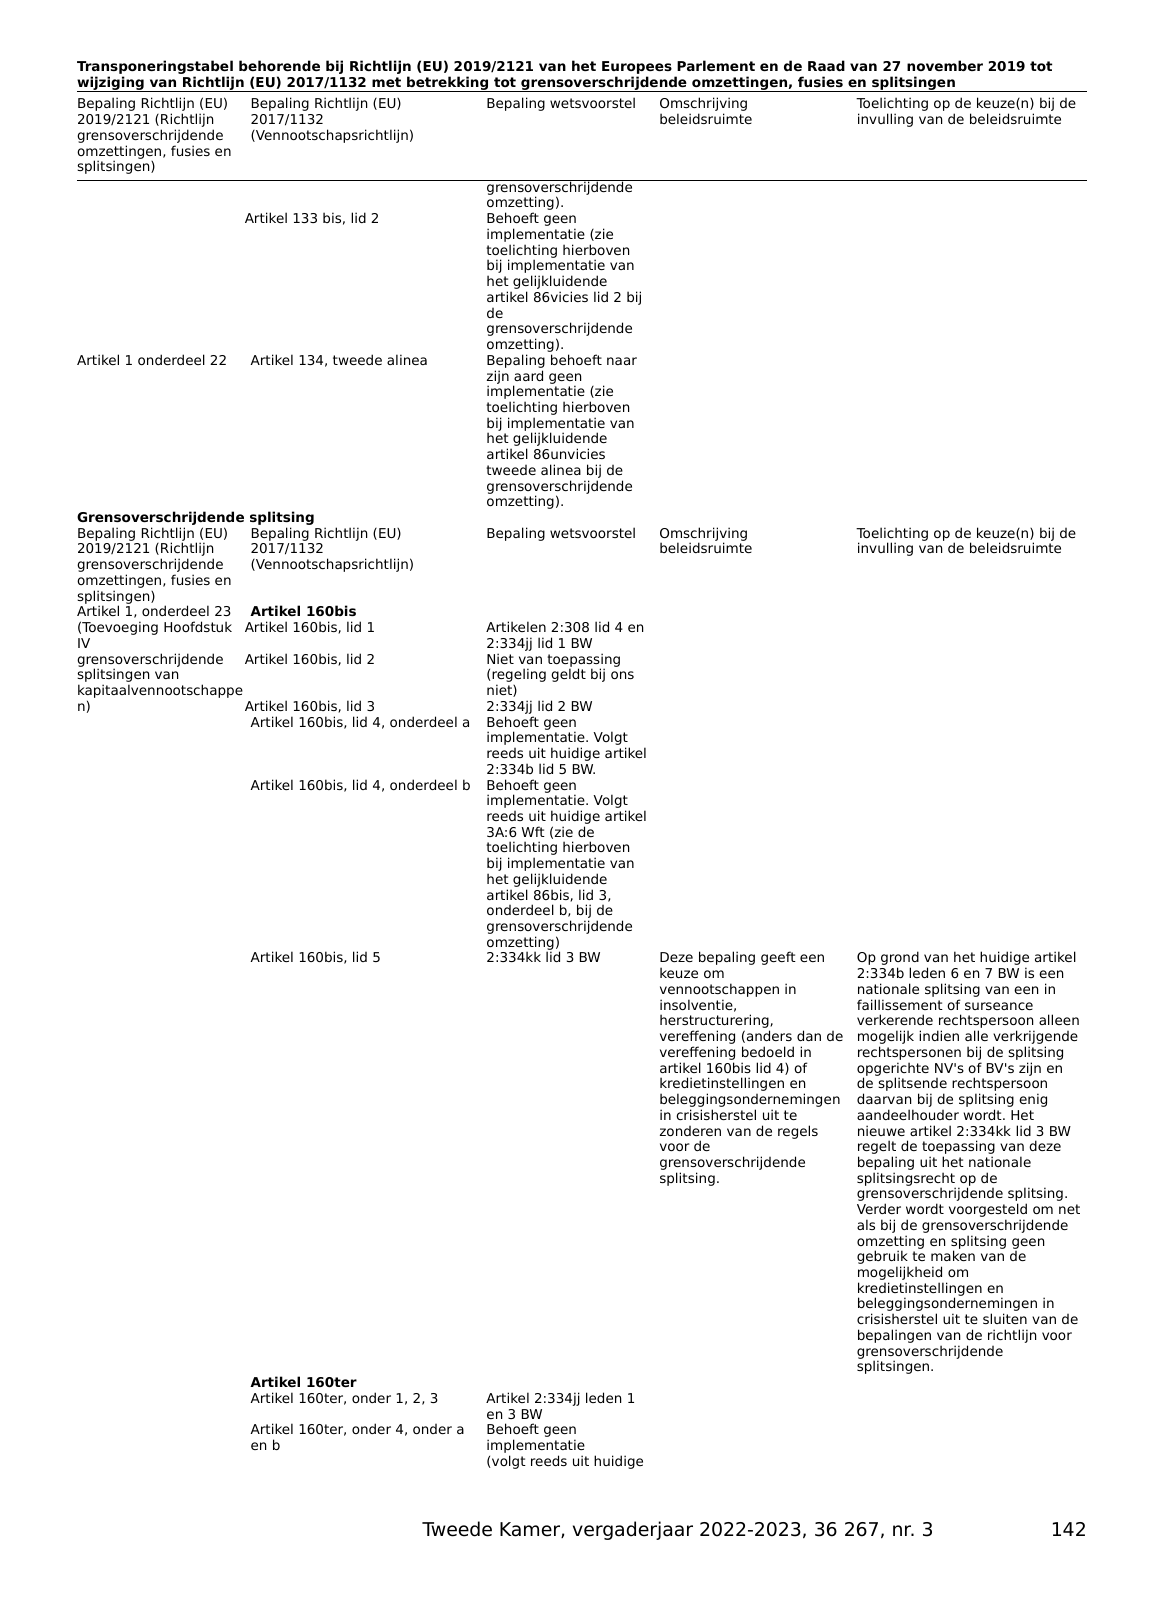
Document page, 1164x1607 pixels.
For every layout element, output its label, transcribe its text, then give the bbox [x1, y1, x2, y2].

table_cell [653, 651, 851, 699]
table_cell Artikel 160bis, lid 4, onderdeel b [245, 777, 480, 950]
table_cell [77, 1422, 244, 1469]
table_cell [653, 211, 851, 353]
table_cell 2:334kk lid 3 BW [480, 950, 653, 1375]
table_cell Artikel 2:334jj leden 1 en 3 BW [480, 1391, 653, 1422]
table_cell Behoeft geen implementatie (volgt reeds uit huidige [480, 1422, 653, 1469]
table_cell Bepaling Richtlijn (EU) 2019/2121 (Richtlijn grensoverschrijdende omzettingen, fusies en splitsingen) [77, 526, 244, 604]
table_cell Artikel 160bis, lid 1 [245, 620, 480, 651]
table_header Transponeringstabel behorende bij Richtlijn (EU) 2019/2121 van het Europees Parlement en de Raad van 27 november 2019 tot wijziging van Richtlijn (EU) 2017/1132 met betrekking tot grensoverschrijdende omzettingen, fusies en splitsingen [77, 59, 1087, 91]
table_cell [851, 714, 1087, 777]
table_cell Behoeft geen implementatie (zie toelichting hierboven bij implementatie van het gelijkluidende artikel 86vicies lid 2 bij de grensoverschrijdende omzetting). [480, 211, 653, 353]
table_cell [653, 604, 851, 620]
table_cell [653, 1391, 851, 1422]
table_cell Artikel 133 bis, lid 2 [245, 211, 480, 353]
table_cell [851, 1391, 1087, 1422]
table_cell [653, 181, 851, 211]
table_cell Artikel 160bis, lid 4, onderdeel a [245, 714, 480, 777]
table_cell [851, 604, 1087, 620]
table_cell Bepaling wetsvoorstel [480, 92, 653, 179]
table_cell [77, 714, 244, 777]
table_cell [653, 714, 851, 777]
table_cell Artikel 1 onderdeel 22 [77, 353, 244, 510]
table_cell Artikel 160bis, lid 5 [245, 950, 480, 1375]
table_cell [653, 777, 851, 950]
table_cell Bepaling Richtlijn (EU) 2017/1132 (Vennootschapsrichtlijn) [245, 526, 480, 604]
table_cell Artikel 160ter, onder 1, 2, 3 [245, 1391, 480, 1422]
table_cell [653, 1422, 851, 1469]
table_cell [653, 1375, 851, 1391]
table_cell [480, 604, 653, 620]
table_cell Artikel 160ter, onder 4, onder a en b [245, 1422, 480, 1469]
table_cell Bepaling Richtlijn (EU) 2017/1132 (Vennootschapsrichtlijn) [245, 92, 480, 179]
table_cell [653, 620, 851, 651]
table_cell [653, 353, 851, 510]
table_cell Artikel 1, onderdeel 23 (Toevoeging Hoofdstuk IV grensoverschrijdende splitsingen van kapitaalvennootschappen) [77, 604, 244, 714]
table_cell [851, 620, 1087, 651]
table_cell Omschrijving beleidsruimte [653, 526, 851, 604]
table_cell Artikel 160bis, lid 3 [245, 699, 480, 714]
table_cell [77, 777, 244, 950]
table_cell Artikel 160ter [245, 1375, 480, 1391]
table_cell [77, 1391, 244, 1422]
table_cell Behoeft geen implementatie. Volgt reeds uit huidige artikel 3A:6 Wft (zie de toelichting hierboven bij implementatie van het gelijkluidende artikel 86bis, lid 3, onderdeel b, bij de grensoverschrijdende omzetting) [480, 777, 653, 950]
table_cell [851, 353, 1087, 510]
table_cell [851, 651, 1087, 699]
table_cell Artikel 160bis, lid 2 [245, 651, 480, 699]
table_cell Bepaling wetsvoorstel [480, 526, 653, 604]
table_cell [851, 211, 1087, 353]
table_cell Bepaling behoeft naar zijn aard geen implementatie (zie toelichting hierboven bij implementatie van het gelijkluidende artikel 86unvicies tweede alinea bij de grensoverschrijdende omzetting). [480, 353, 653, 510]
table_cell [77, 1375, 244, 1391]
table_cell Deze bepaling geeft een keuze om vennootschappen in insolventie, herstructurering, vereffening (anders dan de vereffening bedoeld in artikel 160bis lid 4) of kredietinstellingen en beleggingsondernemingen in crisisherstel uit te zonderen van de regels voor de grensoverschrijdende splitsing. [653, 950, 851, 1375]
table_cell Grensoverschrijdende splitsing [77, 510, 1087, 526]
table_cell Artikel 134, tweede alinea [245, 353, 480, 510]
table_cell Niet van toepassing (regeling geldt bij ons niet) [480, 651, 653, 699]
table_cell Toelichting op de keuze(n) bij de invulling van de beleidsruimte [851, 92, 1087, 179]
table_cell [653, 699, 851, 714]
table_cell grensoverschrijdende omzetting). [480, 181, 653, 211]
table_cell 2:334jj lid 2 BW [480, 699, 653, 714]
table_cell [77, 950, 244, 1375]
table_cell [851, 1422, 1087, 1469]
table_cell Bepaling Richtlijn (EU) 2019/2121 (Richtlijn grensoverschrijdende omzettingen, fusies en splitsingen) [77, 92, 244, 179]
table_cell Toelichting op de keuze(n) bij de invulling van de beleidsruimte [851, 526, 1087, 604]
table_cell [245, 181, 480, 211]
table_cell Op grond van het huidige artikel 2:334b leden 6 en 7 BW is een nationale splitsing van een in faillissement of surseance verkerende rechtspersoon alleen mogelijk indien alle verkrijgende rechtspersonen bij de splitsing opgerichte NV's of BV's zijn en de splitsende rechtspersoon daarvan bij de splitsing enig aandeelhouder wordt. Het nieuwe artikel 2:334kk lid 3 BW regelt de toepassing van deze bepaling uit het nationale splitsingsrecht op de grensoverschrijdende splitsing. Verder wordt voorgesteld om net als bij de grensoverschrijdende omzetting en splitsing geen gebruik te maken van de mogelijkheid om kredietinstellingen en beleggingsondernemingen in crisisherstel uit te sluiten van de bepalingen van de richtlijn voor grensoverschrijdende splitsingen. [851, 950, 1087, 1375]
table_cell [480, 1375, 653, 1391]
table_cell Behoeft geen implementatie. Volgt reeds uit huidige artikel 2:334b lid 5 BW. [480, 714, 653, 777]
table_cell [851, 1375, 1087, 1391]
table_cell Omschrijving beleidsruimte [653, 92, 851, 179]
table_cell Artikel 160bis [245, 604, 480, 620]
table_cell [77, 181, 244, 353]
table_cell [851, 181, 1087, 211]
table_cell [851, 777, 1087, 950]
table_cell Artikelen 2:308 lid 4 en 2:334jj lid 1 BW [480, 620, 653, 651]
table_cell [851, 699, 1087, 714]
